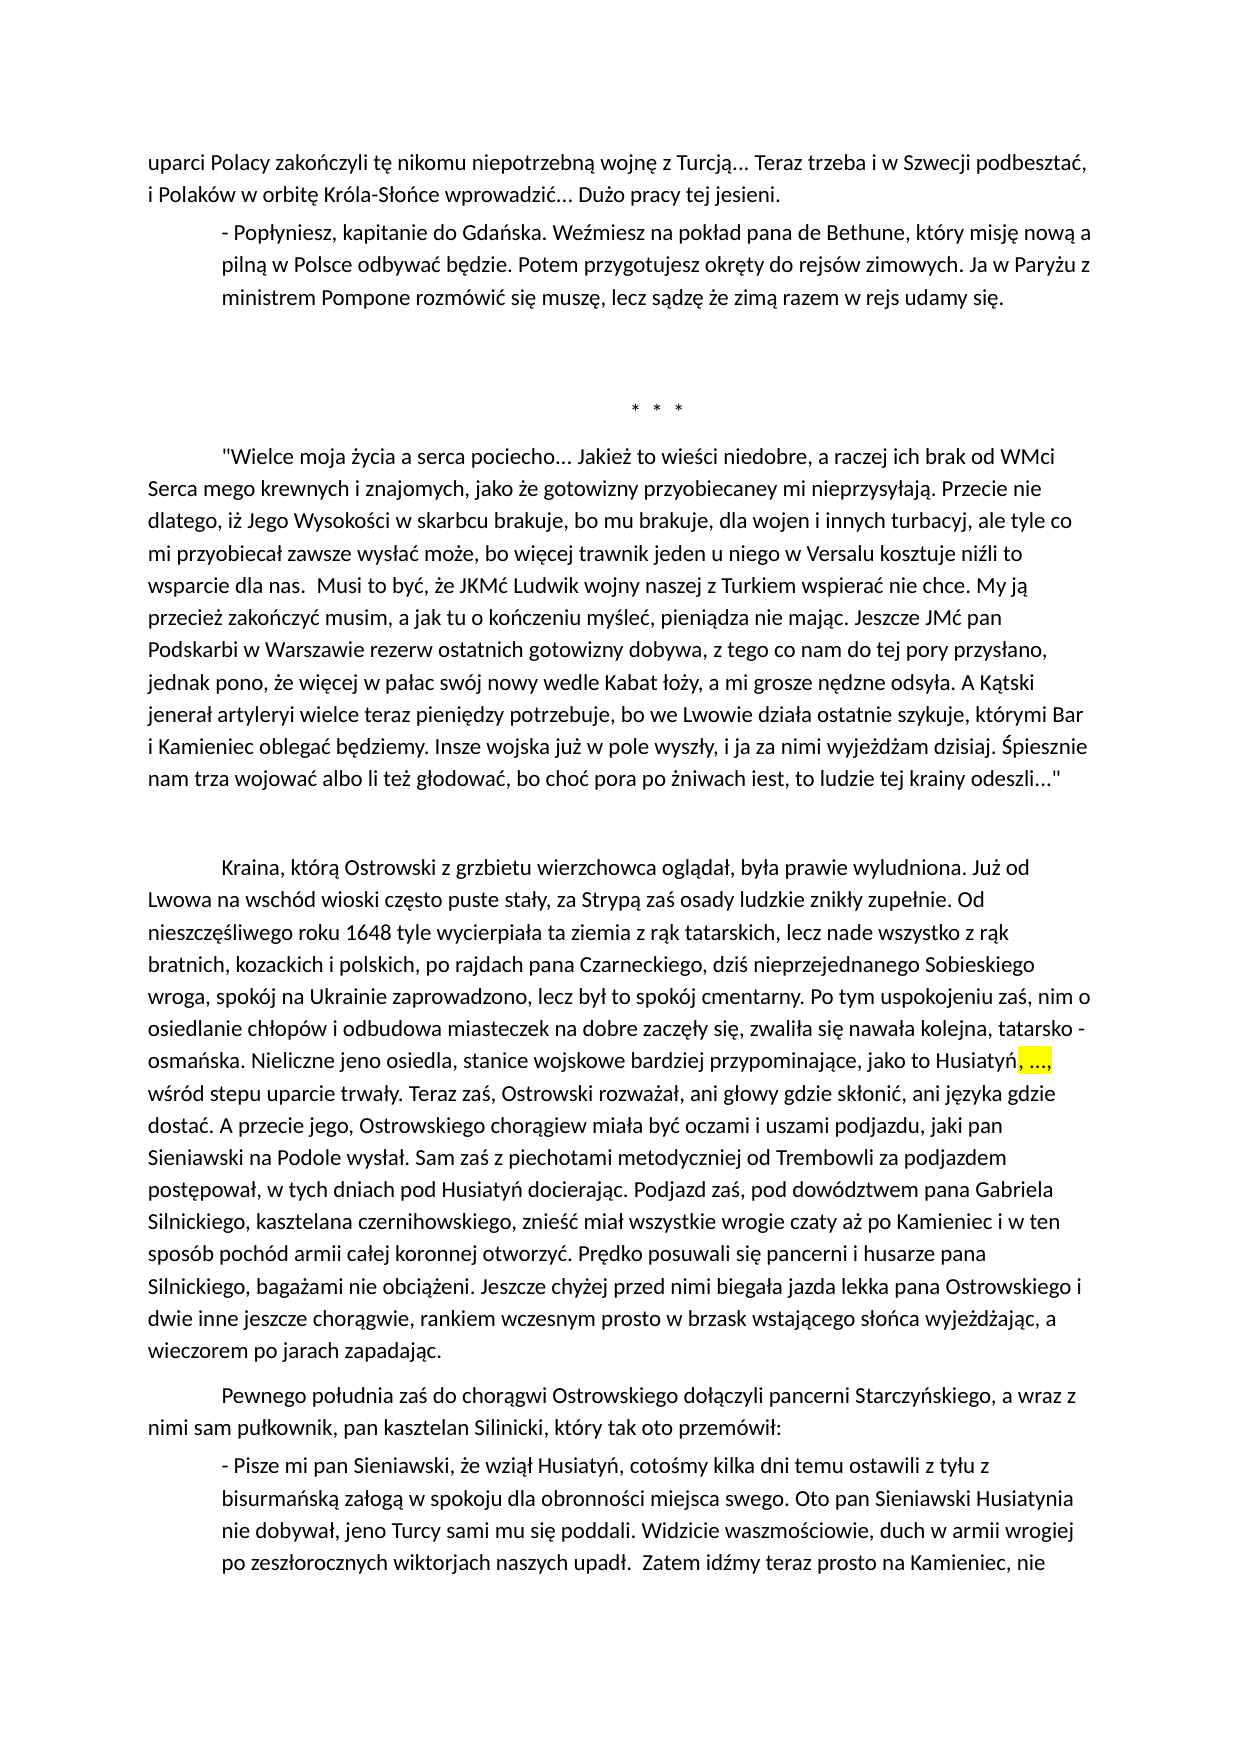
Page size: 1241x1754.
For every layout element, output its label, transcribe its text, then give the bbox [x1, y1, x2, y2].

text * * * [148, 398, 1093, 426]
text - Pisze mi pan Sieniawski, że wziął Husiatyń, cotośmy kilka dni temu ostawili z tyłu z bisurmańską załogą w spokoju dla obronności miejsca swego. Oto pan Sieniawski Husiatynia nie dobywał, jeno Turcy sami mu się poddali. Widzicie waszmościowie, duch w armii wrogiej po zeszłorocznych wiktorjach naszych upadł. Zatem idźmy teraz prosto na Kamieniec, nie [221, 1452, 1093, 1576]
text "Wielce moja życia a serca pociecho... Jakież to wieści niedobre, a raczej ich brak od WMci Serca mego krewnych i znajomych, jako że gotowizny przyobiecaney mi nieprzysyłają. Przecie nie dlatego, iż Jego Wysokości w skarbcu brakuje, bo mu brakuje, dla wojen i innych turbacyj, ale tyle co mi przyobiecał zawsze wysłać może, bo więcej trawnik jeden u niego w Versalu kosztuje niźli to wsparcie dla nas. Musi to być, że JKMć Ludwik wojny naszej z Turkiem wspierać nie chce. My ją przecież zakończyć musim, a jak tu o kończeniu myśleć, pieniądza nie mając. Jeszcze JMć pan Podskarbi w Warszawie rezerw ostatnich gotowizny dobywa, z tego co nam do tej pory przysłano, jednak pono, że więcej w pałac swój nowy wedle Kabat łoży, a mi grosze nędzne odsyła. A Kątski jenerał artyleryi wielce teraz pieniędzy potrzebuje, bo we Lwowie działa ostatnie szykuje, którymi Bar i Kamieniec oblegać będziemy. Insze wojska już w pole wyszły, i ja za nimi wyjeżdżam dzisiaj. Śpiesznie nam trza wojować albo li też głodować, bo choć pora po żniwach iest, to ludzie tej krainy odeszli..." [148, 442, 1093, 792]
text Kraina, którą Ostrowski z grzbietu wierzchowca oglądał, była prawie wyludniona. Już od Lwowa na wschód wioski często puste stały, za Strypą zaś osady ludzkie znikły zupełnie. Od nieszczęśliwego roku 1648 tyle wycierpiała ta ziemia z rąk tatarskich, lecz nade wszystko z rąk bratnich, kozackich i polskich, po rajdach pana Czarneckiego, dziś nieprzejednanego Sobieskiego wroga, spokój na Ukrainie zaprowadzono, lecz był to spokój cmentarny. Po tym uspokojeniu zaś, nim o osiedlanie chłopów i odbudowa miasteczek na dobre zaczęły się, zwaliła się nawała kolejna, tatarsko - osmańska. Nieliczne jeno osiedla, stanice wojskowe bardziej przypominające, jako to Husiatyń, ..., wśród stepu uparcie trwały. Teraz zaś, Ostrowski rozważał, ani głowy gdzie skłonić, ani języka gdzie dostać. A przecie jego, Ostrowskiego chorągiew miała być oczami i uszami podjazdu, jaki pan Sieniawski na Podole wysłał. Sam zaś z piechotami metodyczniej od Trembowli za podjazdem postępował, w tych dniach pod Husiatyń docierając. Podjazd zaś, pod dowództwem pana Gabriela Silnickiego, kasztelana czernihowskiego, znieść miał wszystkie wrogie czaty aż po Kamieniec i w ten sposób pochód armii całej koronnej otworzyć. Prędko posuwali się pancerni i husarze pana Silnickiego, bagażami nie obciążeni. Jeszcze chyżej przed nimi biegała jazda lekka pana Ostrowskiego i dwie inne jeszcze chorągwie, rankiem wczesnym prosto w brzask wstającego słońca wyjeżdżając, a wieczorem po jarach zapadając. [148, 853, 1093, 1364]
text Pewnego południa zaś do chorągwi Ostrowskiego dołączyli pancerni Starczyńskiego, a wraz z nimi sam pułkownik, pan kasztelan Silinicki, który tak oto przemówił: [148, 1381, 1093, 1441]
text - Popłyniesz, kapitanie do Gdańska. Weźmiesz na pokład pana de Bethune, który misję nową a pilną w Polsce odbywać będzie. Potem przygotujesz okręty do rejsów zimowych. Ja w Paryżu z ministrem Pompone rozmówić się muszę, lecz sądzę że zimą razem w rejs udamy się. [221, 218, 1093, 311]
text uparci Polacy zakończyli tę nikomu niepotrzebną wojnę z Turcją... Teraz trzeba i w Szwecji podbesztać, i Polaków w orbitę Króla-Słońce wprowadzić... Dużo pracy tej jesieni. [148, 148, 1093, 208]
